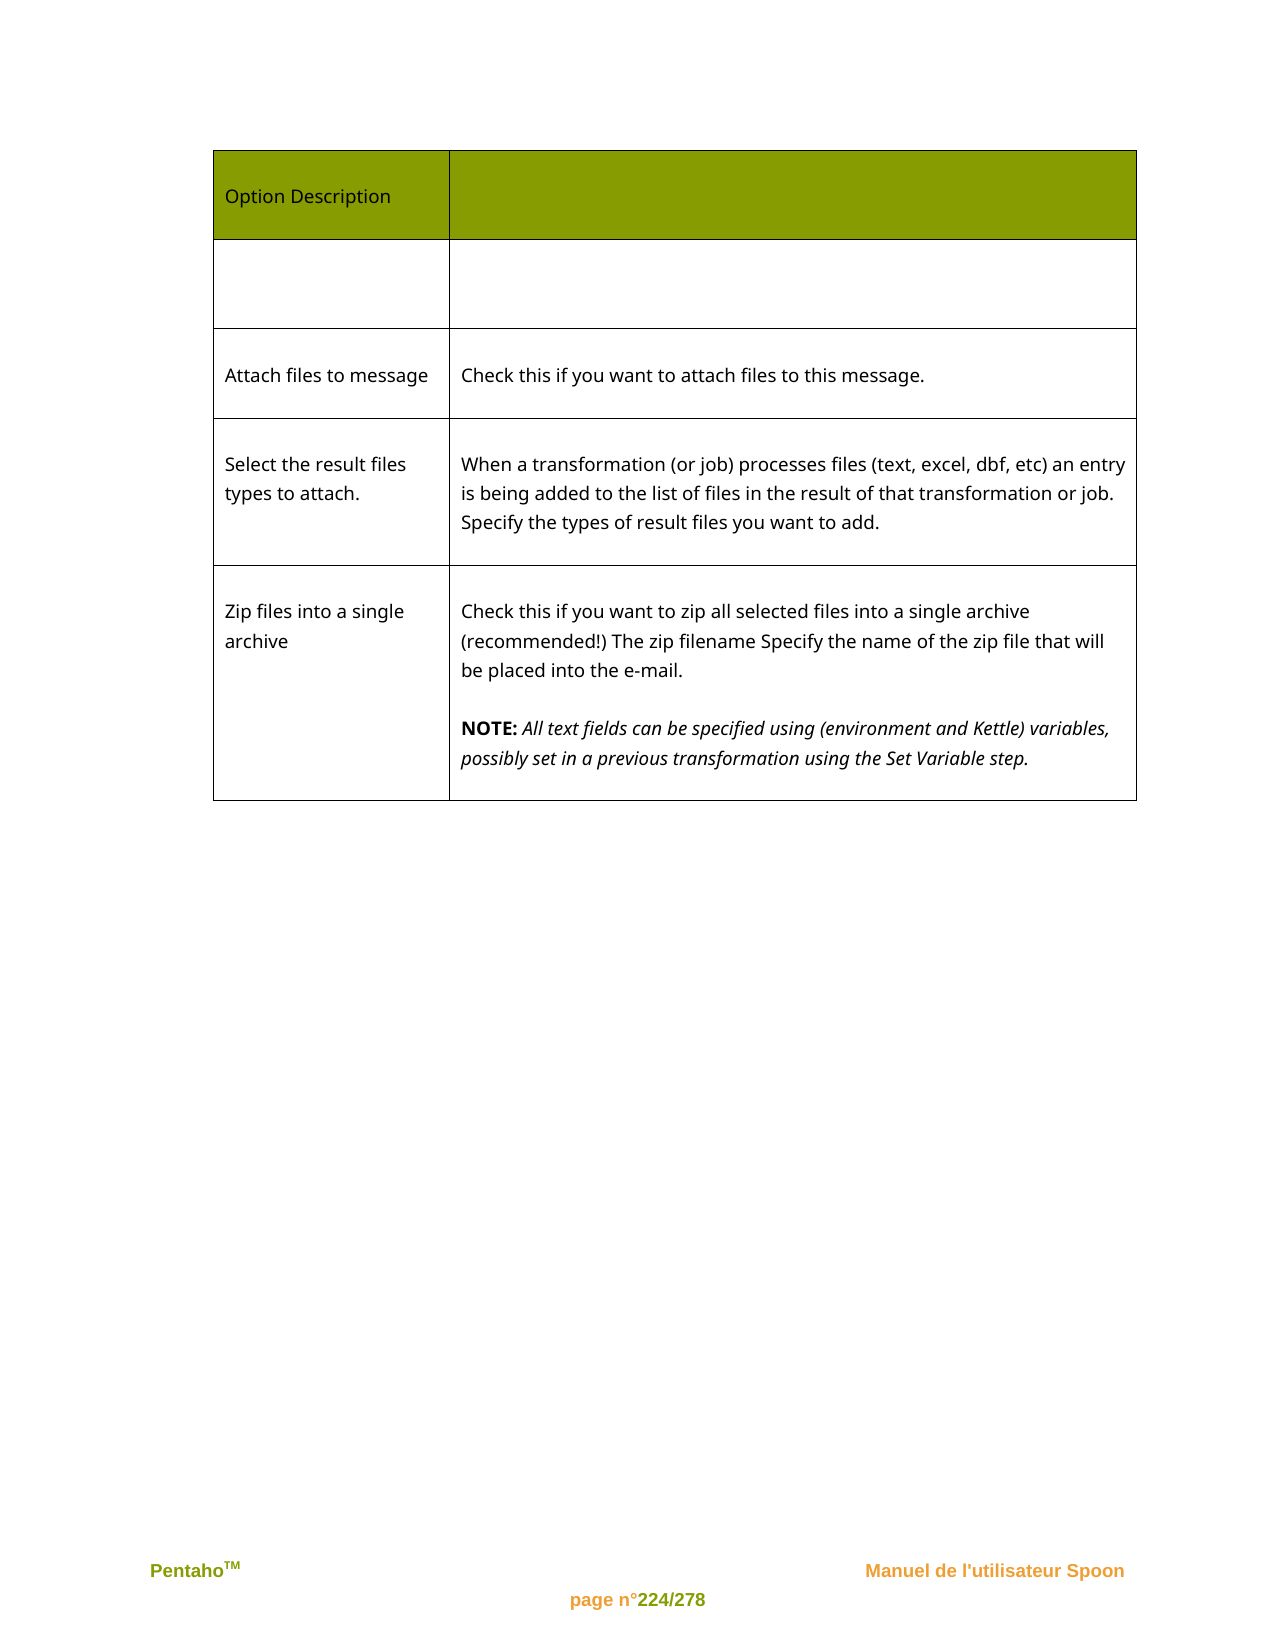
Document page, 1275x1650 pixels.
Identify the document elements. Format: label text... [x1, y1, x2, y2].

table_cell When a transformation (or job) processes files (text, excel, dbf, etc) an entry is being added to the list of files in the result of that transformation or job. Specify the types of result files you want to add. [450, 419, 1136, 565]
table_cell Check this if you want to zip all selected files into a single archive (recommended!) The zip filename Specify the name of the zip file that will be placed into the e-mail. NOTE: All text fields can be specified using (environment and Kettle) variables, possibly set in a previous transformation using the Set Variable step. [450, 566, 1136, 800]
table_header Option Description [214, 151, 449, 239]
table_cell Check this if you want to attach files to this message. [450, 329, 1136, 417]
table_cell [214, 240, 449, 328]
table_cell [450, 240, 1136, 328]
table_header [450, 151, 1136, 239]
table_cell Select the result files types to attach. [214, 419, 449, 565]
table_cell Attach files to message [214, 329, 449, 417]
table_cell Zip files into a single archive [214, 566, 449, 800]
